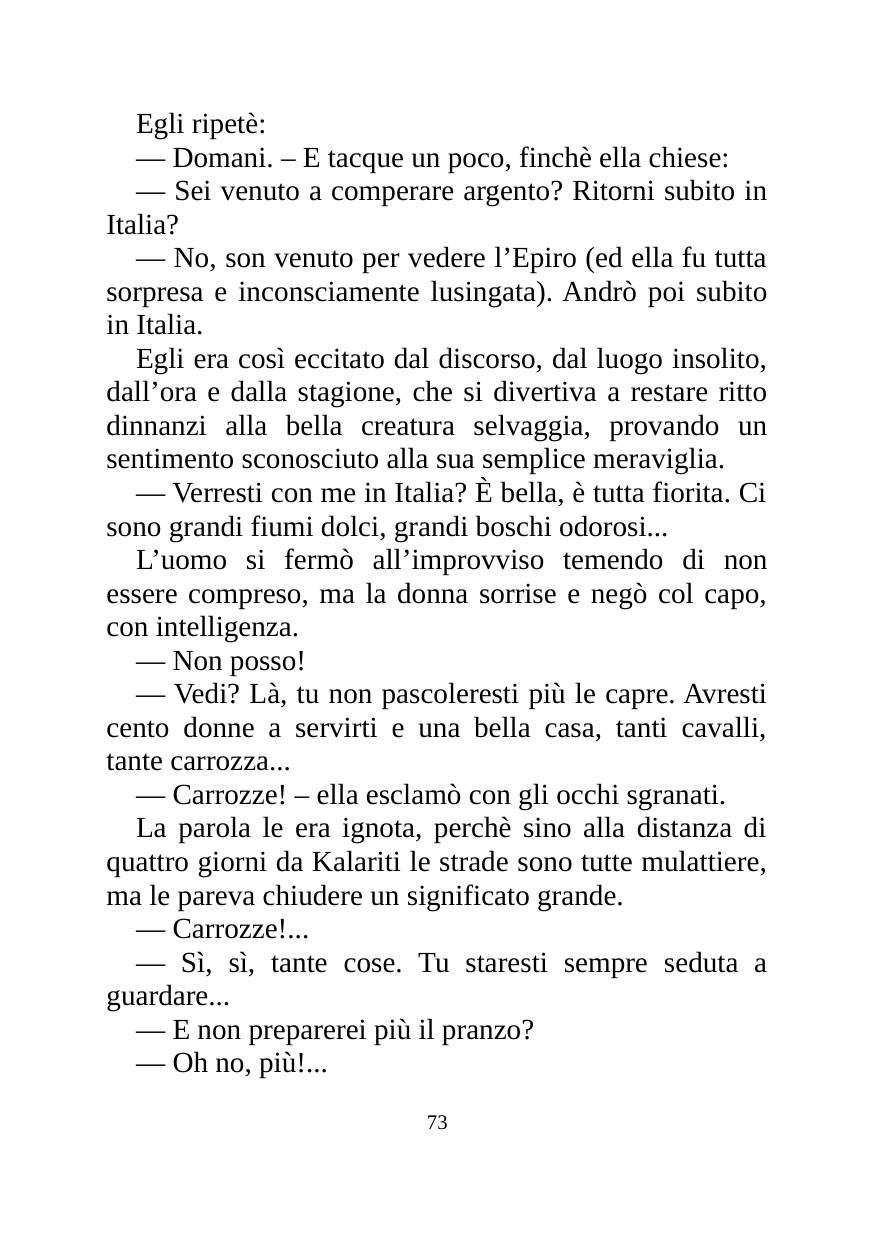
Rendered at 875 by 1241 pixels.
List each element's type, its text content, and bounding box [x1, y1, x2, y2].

text — Domani. – E tacque un poco, finchè ella chiese: [106, 140, 768, 173]
text — E non preparerei più il pranzo? [106, 1012, 768, 1045]
text — Sei venuto a comperare argento? Ritorni subito in Italia? [106, 173, 768, 240]
text — Vedi? Là, tu non pascoleresti più le capre. Avresti cento donne a servirti e una bella casa, tanti cavalli, tante carrozza... [106, 676, 768, 777]
text — Sì, sì, tante cose. Tu staresti sempre seduta a guardare... [106, 945, 768, 1012]
text Egli era così eccitato dal discorso, dal luogo insolito, dall’ora e dalla stagione, che si divertiva a restare ritto dinnanzi alla bella creatura selvaggia, provando un sentimento sconosciuto alla sua semplice meraviglia. [106, 341, 768, 475]
text — Carrozze!... [106, 911, 768, 945]
text Egli ripetè: [106, 106, 768, 140]
text — Oh no, più!... [106, 1045, 768, 1079]
text — Verresti con me in Italia? È bella, è tutta fiorita. Ci sono grandi fiumi dolci, grandi boschi odorosi... [106, 475, 768, 542]
text — Non posso! [106, 643, 768, 676]
text — No, son venuto per vedere l’Epiro (ed ella fu tutta sorpresa e inconsciamente lusingata). Andrò poi subito in Italia. [106, 240, 768, 341]
text L’uomo si fermò all’improvviso temendo di non essere compreso, ma la donna sorrise e negò col capo, con intelligenza. [106, 542, 768, 643]
text La parola le era ignota, perchè sino alla distanza di quattro giorni da Kalariti le strade sono tutte mulattiere, ma le pareva chiudere un significato grande. [106, 811, 768, 911]
text — Carrozze! – ella esclamò con gli occhi sgranati. [106, 777, 768, 811]
